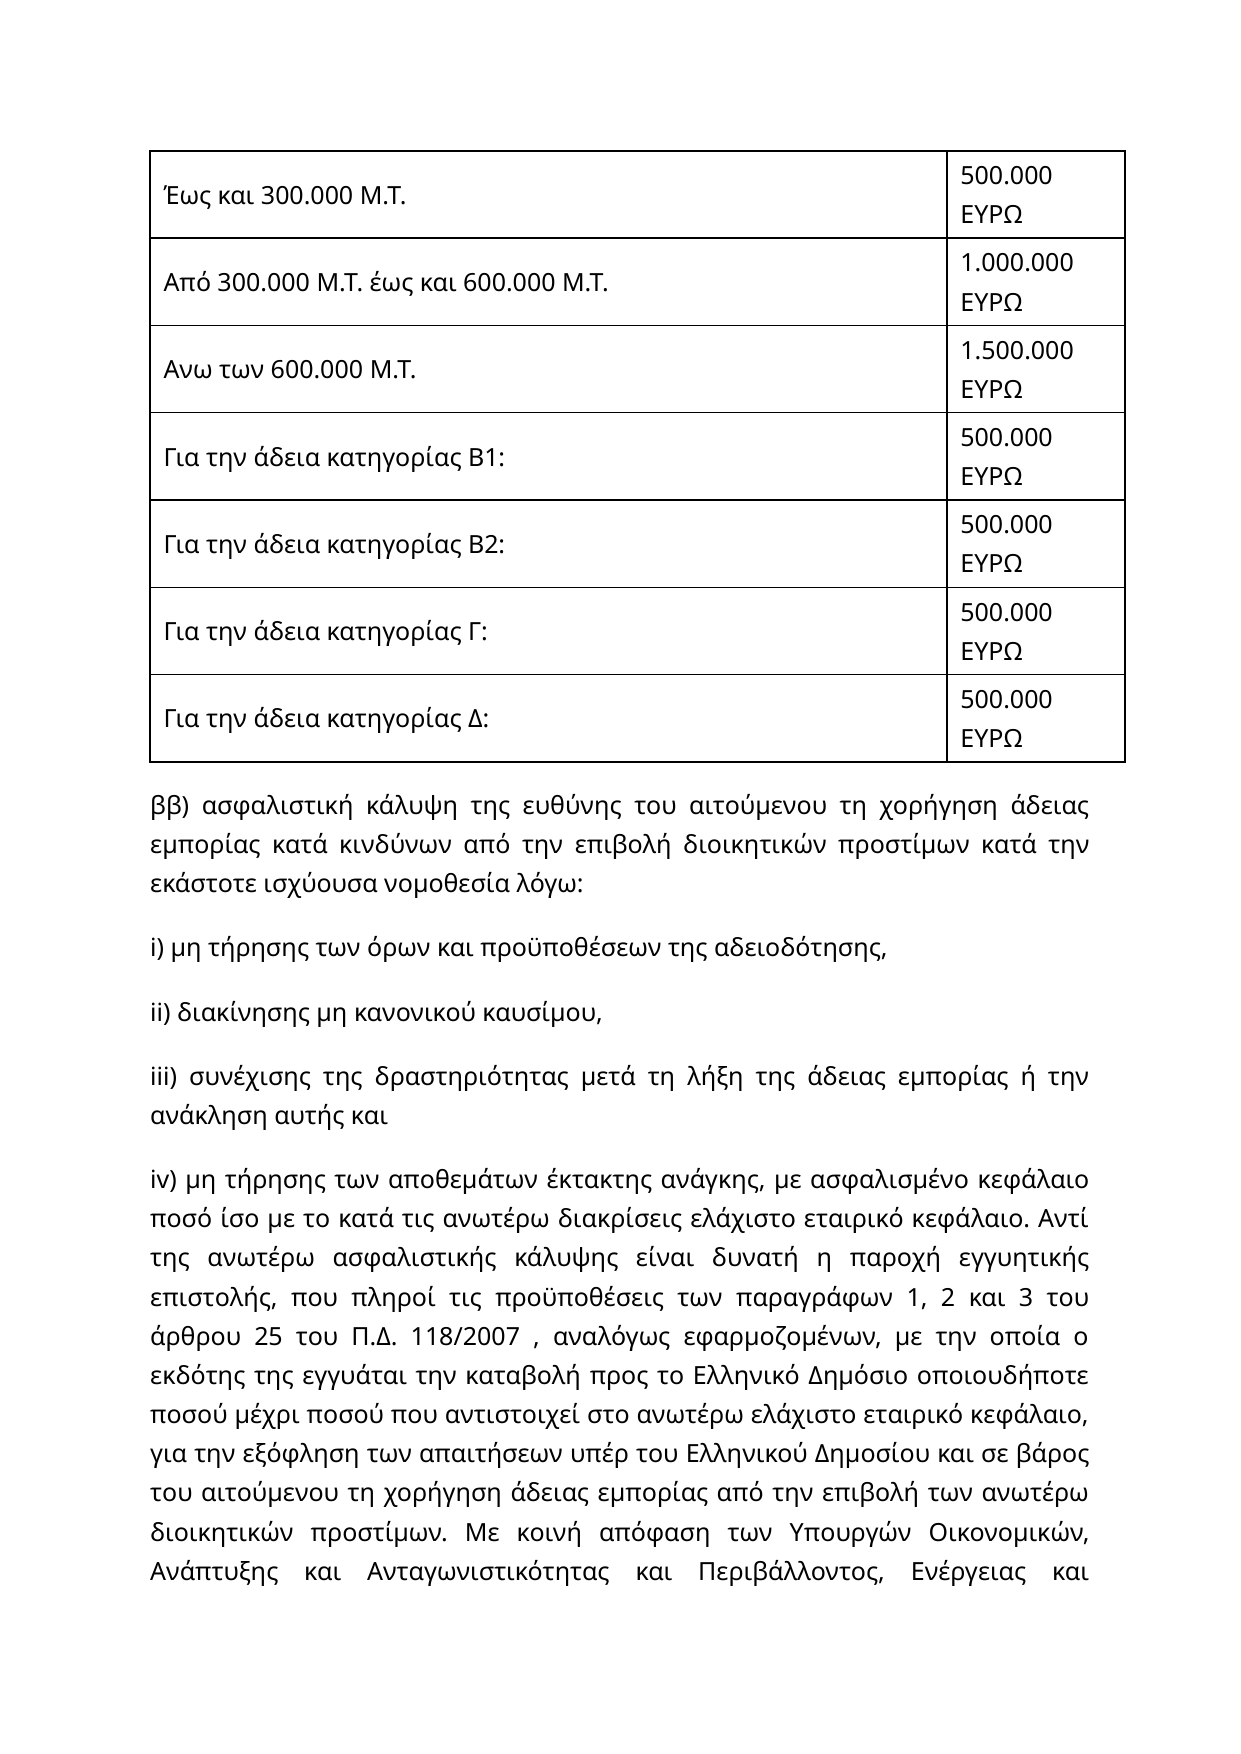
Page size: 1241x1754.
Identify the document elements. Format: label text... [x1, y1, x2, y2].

table_cell 1.500.000 ΕΥΡΩ [948, 326, 1124, 412]
table_cell 500.000 ΕΥΡΩ [948, 675, 1124, 761]
table_cell Για την άδεια κατηγορίας Β2: [151, 501, 946, 586]
text i) μη τήρησης των όρων και προϋποθέσεων της αδειοδότησης, [150, 930, 1090, 964]
text iv) μη τήρησης των αποθεμάτων έκτακτης ανάγκης, με ασφαλισμένο κεφάλαιο ποσό ίσο με το κατά τις ανωτέρω διακρίσεις ελάχιστο εταιρικό κεφάλαιο. Αντί της ανωτέρω ασφαλιστικής κάλυψης είναι δυνατή η παροχή εγγυητικής επιστολής, που πληροί τις προϋποθέσεις των παραγράφων 1, 2 και 3 του άρθρου 25 του Π.Δ. 118/2007 , αναλόγως εφαρμοζομένων, με την οποία ο εκδότης της εγγυάται την καταβολή προς το Ελληνικό Δημόσιο οποιουδήποτε ποσού μέχρι ποσού που αντιστοιχεί στο ανωτέρω ελάχιστο εταιρικό κεφάλαιο, για την εξόφληση των απαιτήσεων υπέρ του Ελληνικού Δημοσίου και σε βάρος του αιτούμενου τη χορήγηση άδειας εμπορίας από την επιβολή των ανωτέρω διοικητικών προστίμων. Με κοινή απόφαση των Υπουργών Οικονομικών, Ανάπτυξης και Ανταγωνιστικότητας και Περιβάλλοντος, Ενέργειας και [150, 1162, 1090, 1587]
table_cell 500.000 ΕΥΡΩ [948, 413, 1124, 499]
table_cell 1.000.000 ΕΥΡΩ [948, 239, 1124, 324]
table_cell 500.000 ΕΥΡΩ [948, 152, 1124, 237]
table_cell Από 300.000 Μ.Τ. έως και 600.000 Μ.Τ. [151, 239, 946, 324]
table_cell Έως και 300.000 Μ.Τ. [151, 152, 946, 237]
table_cell Για την άδεια κατηγορίας Δ: [151, 675, 946, 761]
table_cell Ανω των 600.000 Μ.Τ. [151, 326, 946, 412]
table_cell 500.000 ΕΥΡΩ [948, 588, 1124, 674]
text ββ) ασφαλιστική κάλυψη της ευθύνης του αιτούμενου τη χορήγηση άδειας εμπορίας κατά κινδύνων από την επιβολή διοικητικών προστίμων κατά την εκάστοτε ισχύουσα νομοθεσία λόγω: [150, 788, 1090, 900]
table_cell 500.000 ΕΥΡΩ [948, 501, 1124, 586]
text iii) συνέχισης της δραστηριότητας μετά τη λήξη της άδειας εμπορίας ή την ανάκληση αυτής και [150, 1058, 1090, 1132]
text ii) διακίνησης μη κανονικού καυσίμου, [150, 994, 1090, 1028]
table_cell Για την άδεια κατηγορίας Β1: [151, 413, 946, 499]
table_cell Για την άδεια κατηγορίας Γ: [151, 588, 946, 674]
